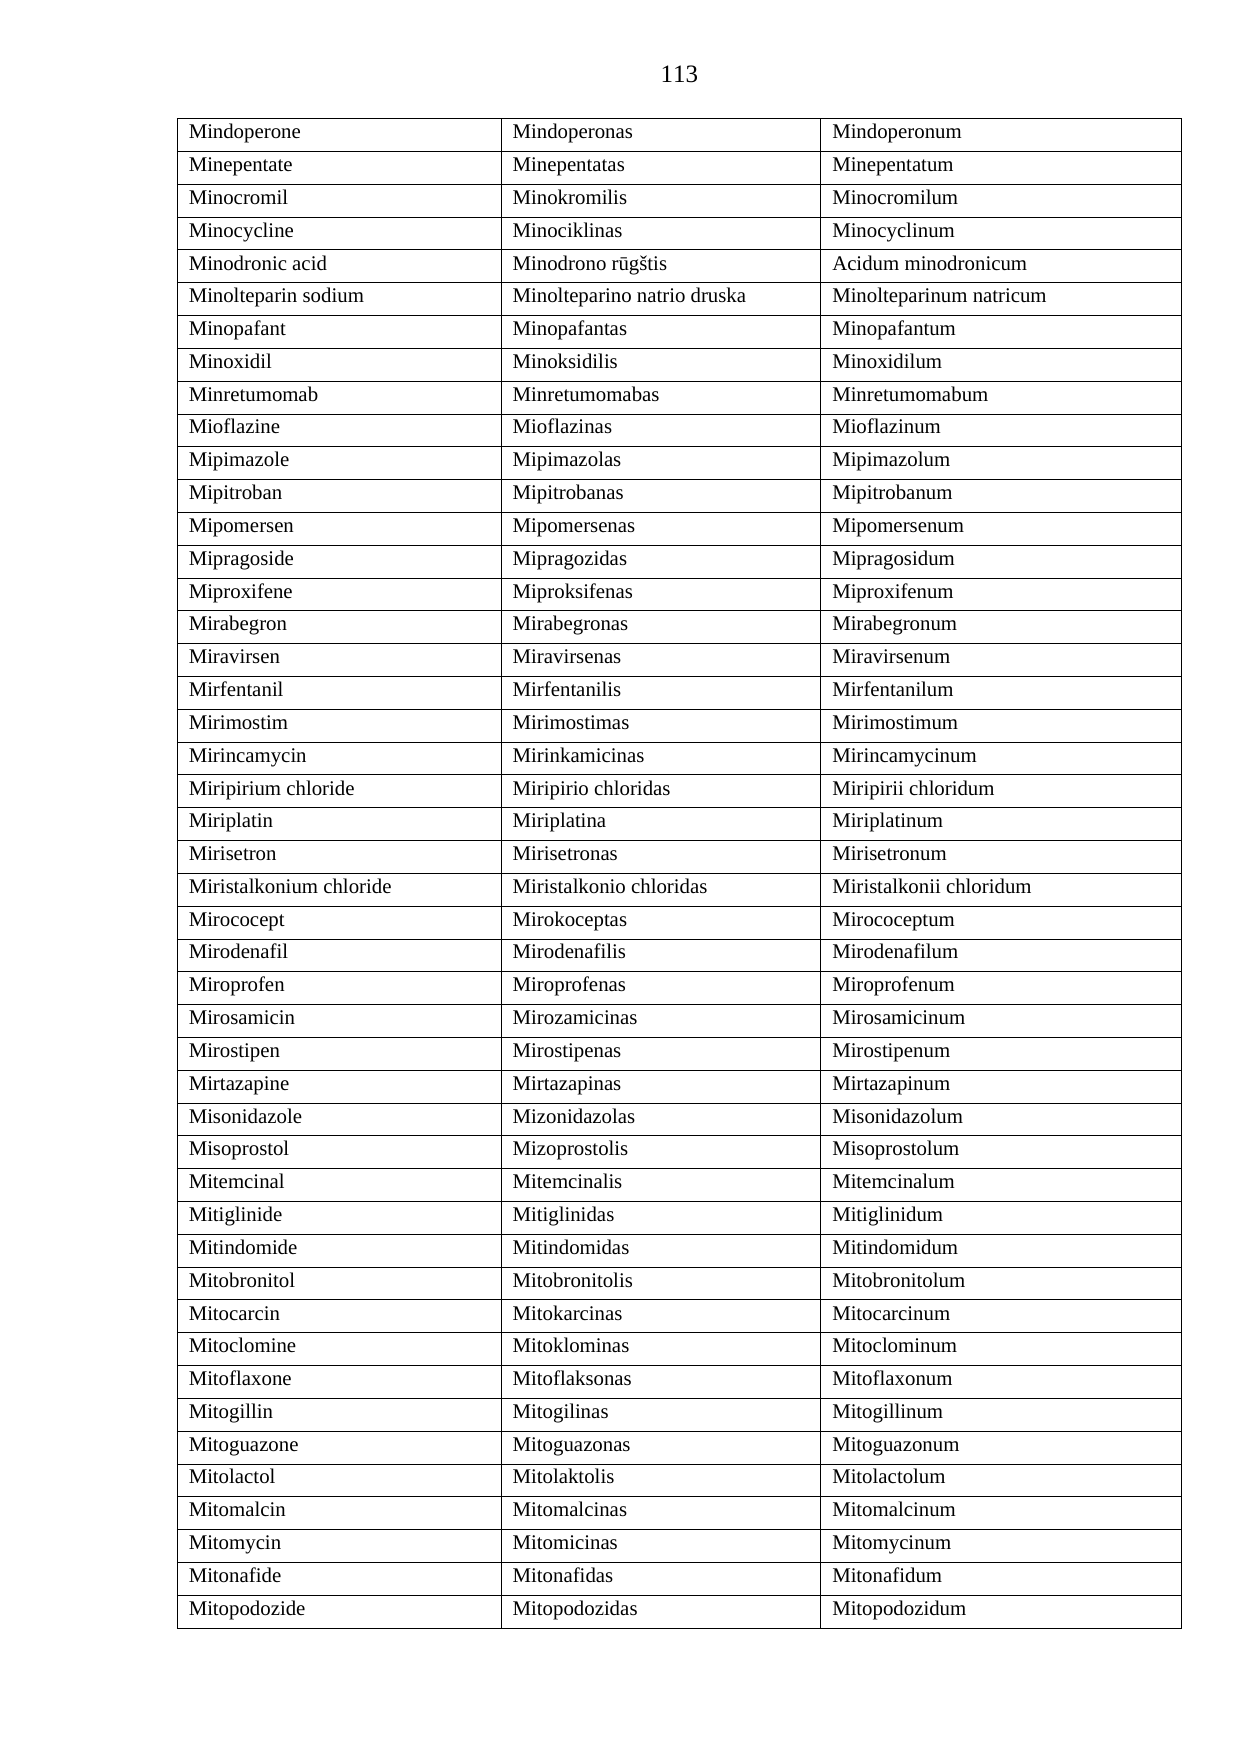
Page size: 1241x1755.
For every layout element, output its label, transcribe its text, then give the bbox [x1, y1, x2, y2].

table_cell Mitoflaxone [178, 1366, 501, 1398]
table_cell Minopafantum [821, 316, 1181, 348]
table_cell Mitocarcinum [821, 1300, 1181, 1332]
table_cell Mirtazapinas [502, 1071, 820, 1102]
table_cell Minopafant [178, 316, 501, 348]
table_cell Mitiglinidum [821, 1202, 1181, 1234]
table_cell Miproxifene [178, 579, 501, 610]
table_cell Mirabegron [178, 611, 501, 643]
table_cell Mitoflaksonas [502, 1366, 820, 1398]
table_cell Mirfentanilis [502, 677, 820, 709]
table_cell Miravirsen [178, 644, 501, 676]
table_cell Mitoclomine [178, 1333, 501, 1365]
table_cell Mirinkamicinas [502, 743, 820, 774]
table_cell Minepentatas [502, 152, 820, 184]
table_cell Mitolaktolis [502, 1465, 820, 1496]
table_cell Mipomersenas [502, 513, 820, 545]
table_cell Mirtazapine [178, 1071, 501, 1102]
table_cell Mitemcinal [178, 1169, 501, 1201]
table_cell Miproksifenas [502, 579, 820, 610]
table_cell Miroprofen [178, 972, 501, 1004]
table_cell Mirostipenum [821, 1038, 1181, 1070]
table_cell Miproxifenum [821, 579, 1181, 610]
table_cell Mitolactolum [821, 1465, 1181, 1496]
table_cell Mipimazolas [502, 447, 820, 479]
table_cell Mipimazole [178, 447, 501, 479]
table_cell Minolteparin sodium [178, 283, 501, 315]
table_cell Mirisetronum [821, 841, 1181, 873]
table_cell Miripirio chloridas [502, 775, 820, 807]
table_cell Mipomersenum [821, 513, 1181, 545]
table_cell Mitiglinide [178, 1202, 501, 1234]
table_cell Mitonafidas [502, 1563, 820, 1595]
table_cell Mirtazapinum [821, 1071, 1181, 1102]
table_cell Mipitrobanum [821, 480, 1181, 512]
table_cell Minretumomabum [821, 382, 1181, 413]
table_cell Misoprostol [178, 1136, 501, 1168]
table_cell Mizoprostolis [502, 1136, 820, 1168]
table_cell Mitiglinidas [502, 1202, 820, 1234]
table_cell Mirincamycin [178, 743, 501, 774]
table_cell Mipragozidas [502, 546, 820, 577]
table_cell Minoksidilis [502, 349, 820, 381]
table_cell Minociklinas [502, 218, 820, 249]
table_cell Mitocarcin [178, 1300, 501, 1332]
table_cell Mitindomide [178, 1235, 501, 1267]
table_cell Mirabegronum [821, 611, 1181, 643]
table_cell Mitindomidum [821, 1235, 1181, 1267]
table_cell Mirococept [178, 907, 501, 938]
table_cell Mirisetron [178, 841, 501, 873]
table_cell Mipragoside [178, 546, 501, 577]
table_cell Mitindomidas [502, 1235, 820, 1267]
table_cell Minretumomab [178, 382, 501, 413]
table_cell Mindoperonum [821, 119, 1181, 151]
table_cell Miroprofenas [502, 972, 820, 1004]
table_cell Mirfentanilum [821, 677, 1181, 709]
table_cell Mirosamicin [178, 1005, 501, 1037]
table_cell Misonidazole [178, 1104, 501, 1135]
table_cell Mitomycin [178, 1530, 501, 1562]
table_cell Minokromilis [502, 185, 820, 217]
table_cell Mitopodozide [178, 1596, 501, 1627]
table_cell Mitopodozidas [502, 1596, 820, 1627]
table_cell Mirimostimas [502, 710, 820, 742]
table_cell Mirabegronas [502, 611, 820, 643]
table_cell Mirimostim [178, 710, 501, 742]
table_cell Miristalkonio chloridas [502, 874, 820, 906]
table_cell Mitogillin [178, 1399, 501, 1431]
table_cell Mirostipenas [502, 1038, 820, 1070]
table_cell Miristalkonium chloride [178, 874, 501, 906]
table_cell Mitomalcinum [821, 1497, 1181, 1529]
table_cell Mioflazinum [821, 415, 1181, 446]
table_cell Mitoklominas [502, 1333, 820, 1365]
table_cell Miripirii chloridum [821, 775, 1181, 807]
table_cell Minepentate [178, 152, 501, 184]
table_cell Mitoguazonum [821, 1432, 1181, 1463]
table_cell Miroprofenum [821, 972, 1181, 1004]
table_cell Mirisetronas [502, 841, 820, 873]
table_cell Minodronic acid [178, 250, 501, 282]
table_cell Mitolactol [178, 1465, 501, 1496]
table_cell Miripirium chloride [178, 775, 501, 807]
table_cell Mipomersen [178, 513, 501, 545]
table_cell Minolteparinum natricum [821, 283, 1181, 315]
table_cell Mipitroban [178, 480, 501, 512]
table_cell Minocycline [178, 218, 501, 249]
table_cell Minoxidil [178, 349, 501, 381]
table_cell Mitoguazonas [502, 1432, 820, 1463]
table_cell Mitobronitolis [502, 1268, 820, 1299]
table_cell Mitomalcin [178, 1497, 501, 1529]
table_cell Mirokoceptas [502, 907, 820, 938]
table_cell Minocromilum [821, 185, 1181, 217]
table_cell Mitemcinalis [502, 1169, 820, 1201]
table_cell Mirodenafilum [821, 940, 1181, 971]
table_cell Mitoflaxonum [821, 1366, 1181, 1398]
table_cell Mitogillinum [821, 1399, 1181, 1431]
table_cell Mitoclominum [821, 1333, 1181, 1365]
table_cell Mirincamycinum [821, 743, 1181, 774]
table_cell Mizonidazolas [502, 1104, 820, 1135]
table_cell Mirfentanil [178, 677, 501, 709]
table_cell Miravirsenum [821, 644, 1181, 676]
table_cell Misoprostolum [821, 1136, 1181, 1168]
table_cell Minoxidilum [821, 349, 1181, 381]
table_cell Miriplatina [502, 808, 820, 840]
table_cell Mipragosidum [821, 546, 1181, 577]
table_cell Minopafantas [502, 316, 820, 348]
table_cell Mirostipen [178, 1038, 501, 1070]
table_cell Misonidazolum [821, 1104, 1181, 1135]
table_cell Mipimazolum [821, 447, 1181, 479]
table_cell Miriplatinum [821, 808, 1181, 840]
table_cell Mitopodozidum [821, 1596, 1181, 1627]
table_cell Mirococeptum [821, 907, 1181, 938]
table_cell Mioflazine [178, 415, 501, 446]
table_cell Minepentatum [821, 152, 1181, 184]
table_cell Mirimostimum [821, 710, 1181, 742]
table_cell Mioflazinas [502, 415, 820, 446]
table_cell Miriplatin [178, 808, 501, 840]
table_cell Minretumomabas [502, 382, 820, 413]
table_cell Mirozamicinas [502, 1005, 820, 1037]
table_cell Mindoperone [178, 119, 501, 151]
table_cell Mitonafide [178, 1563, 501, 1595]
table_cell Mirodenafil [178, 940, 501, 971]
table_cell Mipitrobanas [502, 480, 820, 512]
table_cell Mitogilinas [502, 1399, 820, 1431]
table_cell Miristalkonii chloridum [821, 874, 1181, 906]
table_cell Minodrono rūgštis [502, 250, 820, 282]
table_cell Mitobronitol [178, 1268, 501, 1299]
table_cell Minocyclinum [821, 218, 1181, 249]
table_cell Mitokarcinas [502, 1300, 820, 1332]
table_cell Minocromil [178, 185, 501, 217]
table_cell Mitobronitolum [821, 1268, 1181, 1299]
table_cell Mitemcinalum [821, 1169, 1181, 1201]
table_cell Mirosamicinum [821, 1005, 1181, 1037]
table_cell Mitomycinum [821, 1530, 1181, 1562]
table_cell Mitomalcinas [502, 1497, 820, 1529]
table_cell Mitoguazone [178, 1432, 501, 1463]
table_cell Mindoperonas [502, 119, 820, 151]
table_cell Mirodenafilis [502, 940, 820, 971]
table_cell Acidum minodronicum [821, 250, 1181, 282]
table_cell Mitomicinas [502, 1530, 820, 1562]
table_cell Miravirsenas [502, 644, 820, 676]
table_cell Minolteparino natrio druska [502, 283, 820, 315]
table_cell Mitonafidum [821, 1563, 1181, 1595]
